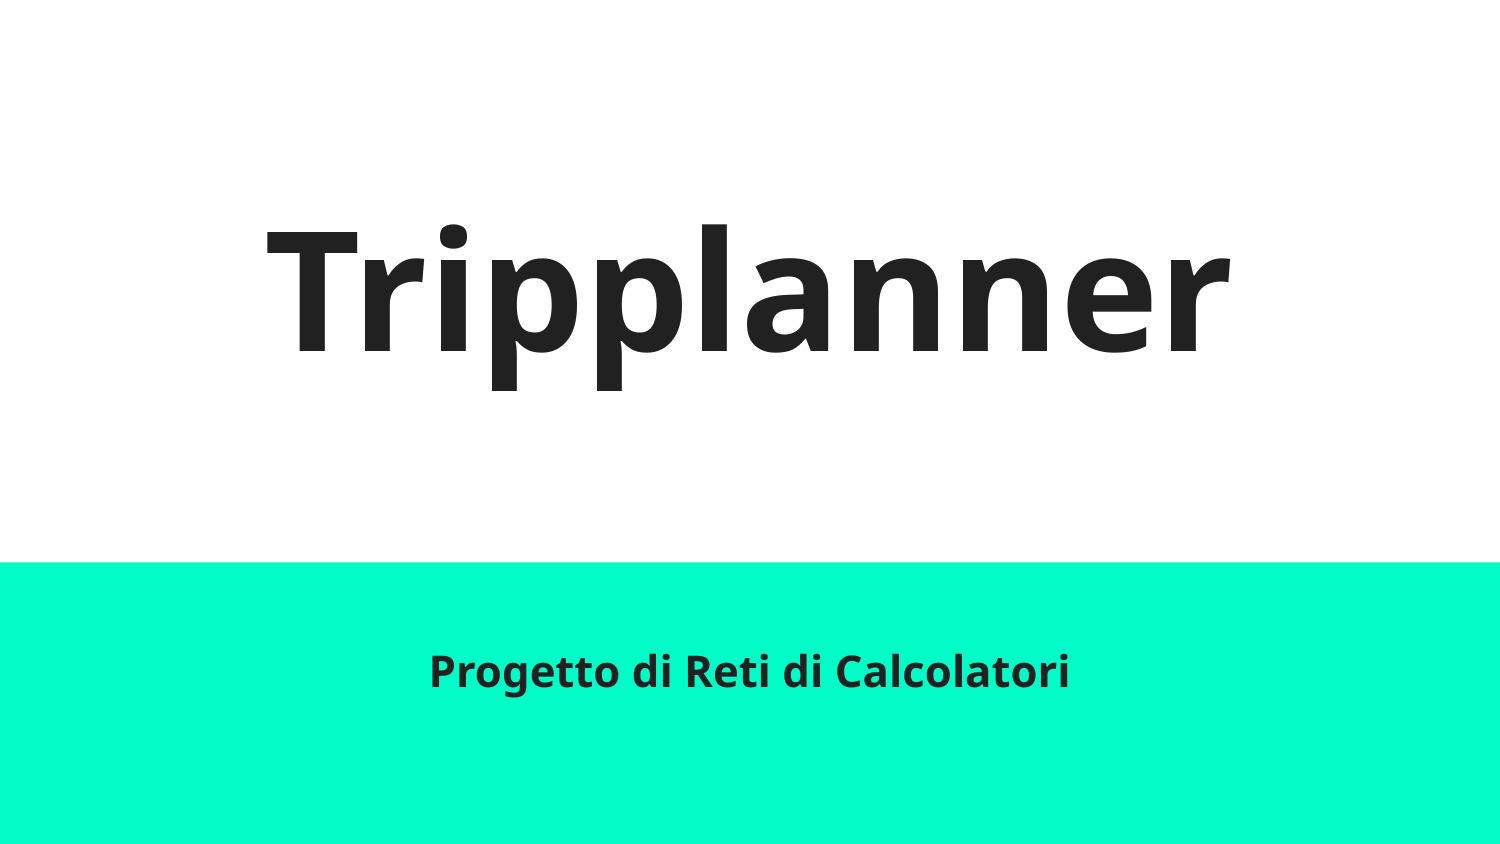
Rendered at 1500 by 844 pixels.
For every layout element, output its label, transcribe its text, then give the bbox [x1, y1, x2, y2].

text_box Progetto di Reti di Calcolatori [51, 638, 1449, 754]
text_box Tripplanner [51, 64, 1449, 506]
